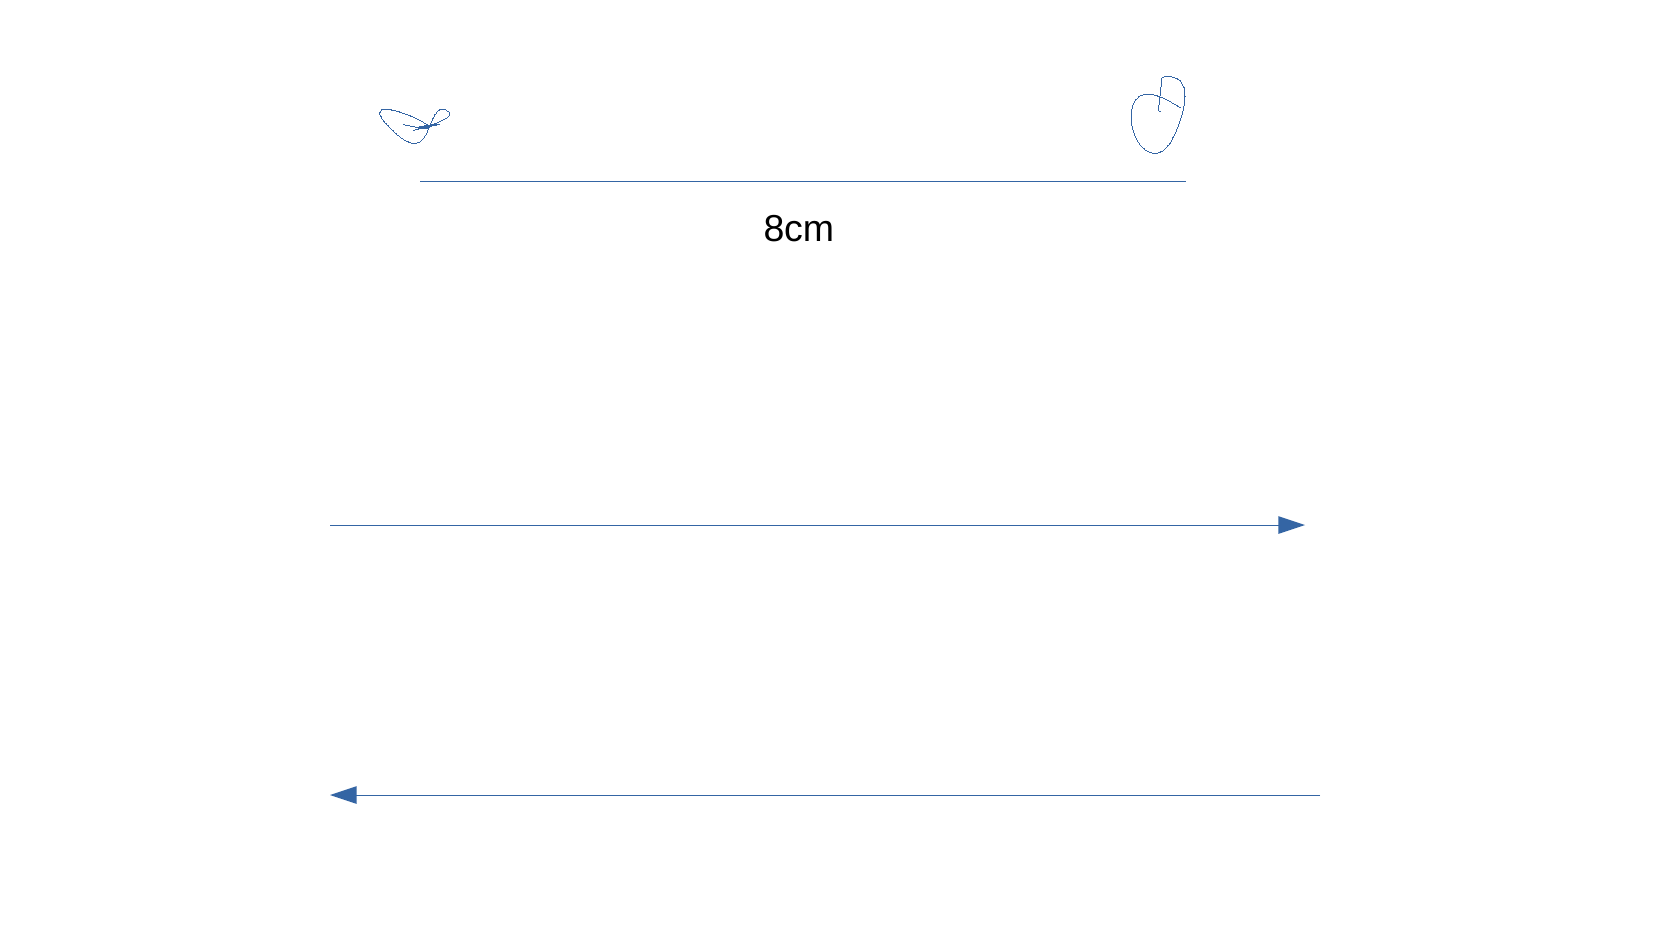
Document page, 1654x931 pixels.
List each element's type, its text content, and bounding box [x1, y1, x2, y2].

text_box 8cm [748, 199, 850, 257]
